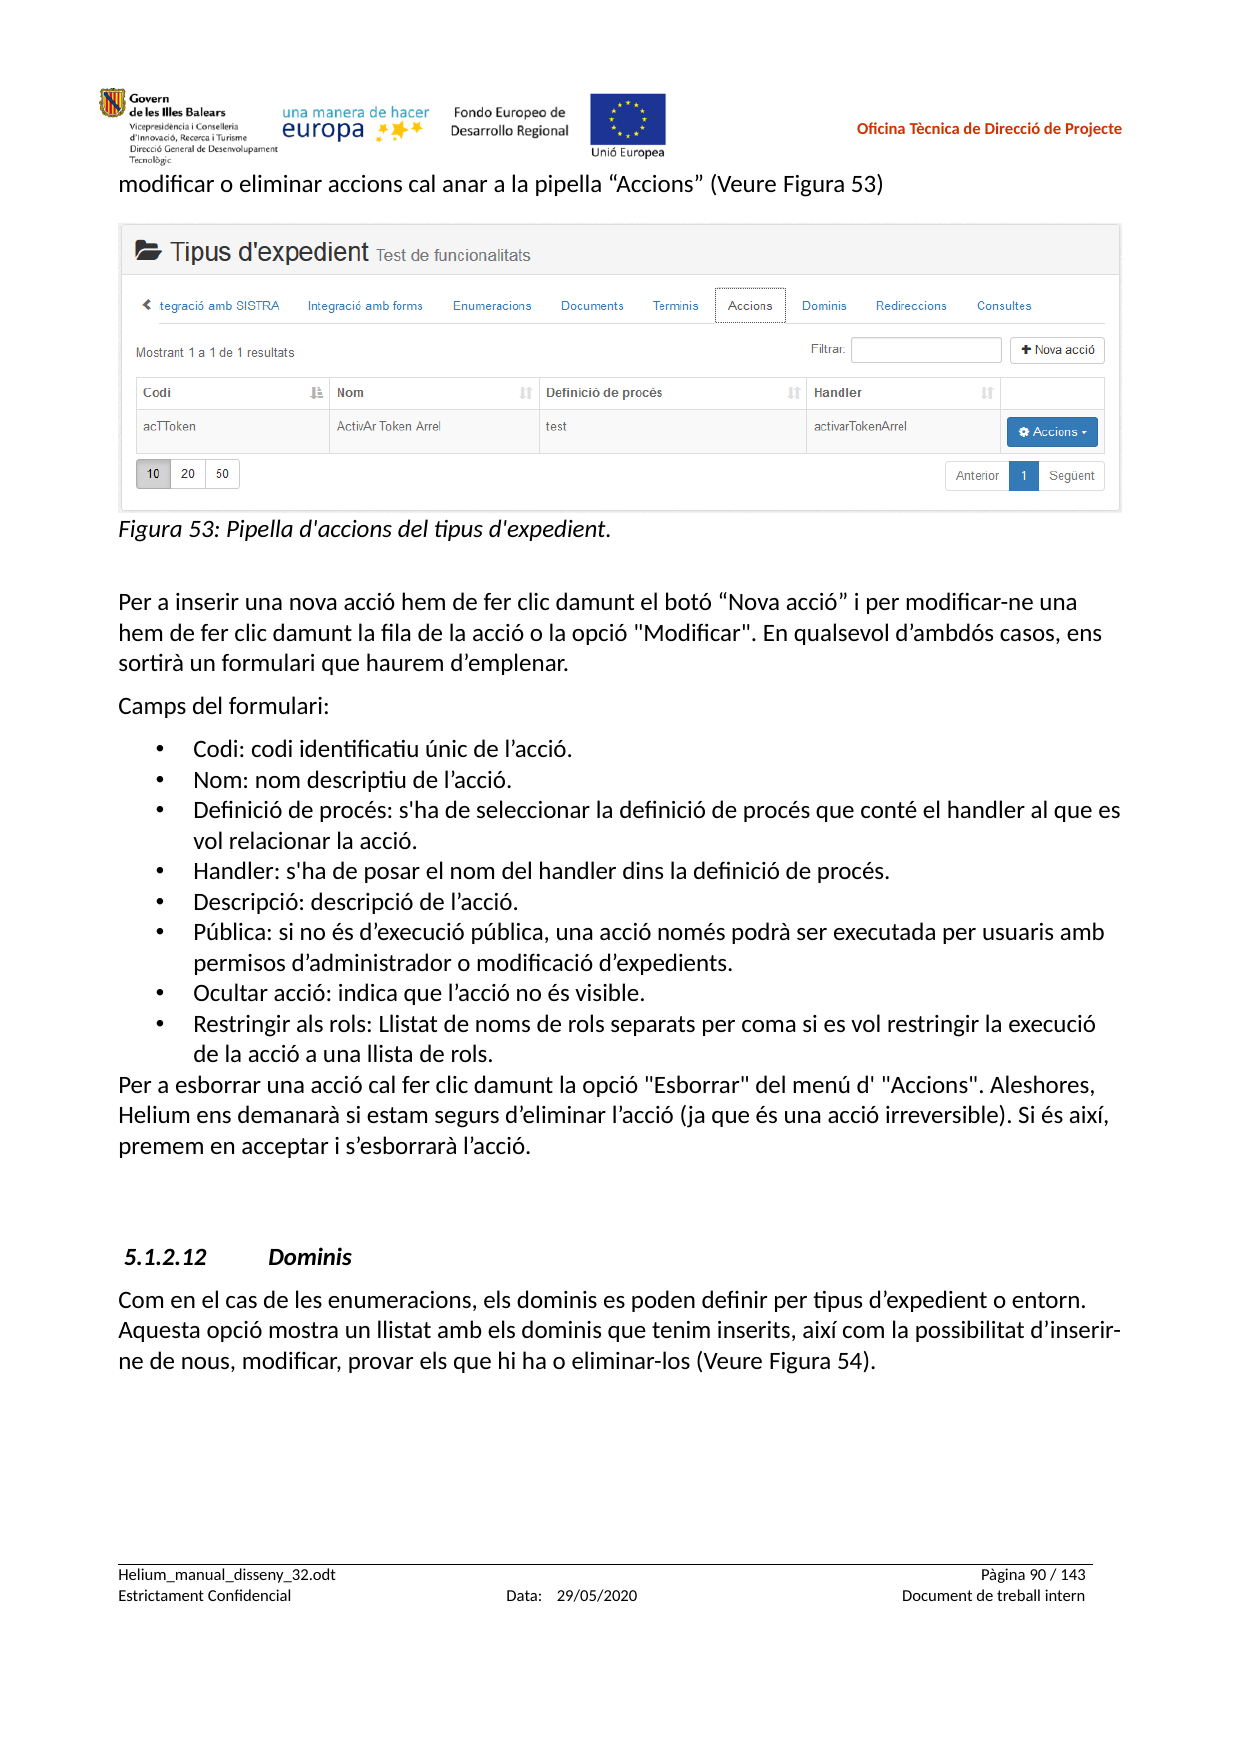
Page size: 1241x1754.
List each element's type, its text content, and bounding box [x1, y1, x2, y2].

subtitle Dominis [118, 1241, 1122, 1271]
text Com en el cas de les enumeracions, els dominis es poden definir per tipus d’expedient o entorn. Aquesta opció mostra un llistat amb els dominis que tenim inserits, així com la possibilitat d’inserir-ne de nous, modificar, provar els que hi ha o eliminar-los (Veure Figura 54). [118, 1284, 1122, 1376]
picture [118, 223, 1123, 513]
list Codi: codi identificatiu únic de l’acció. [156, 733, 1122, 764]
text Per a esborrar una acció cal fer clic damunt la opció "Esborrar" del menú d' "Accions". Aleshores, Helium ens demanarà si estam segurs d’eliminar l’acció (ja que és una acció irreversible). Si és així, premem en acceptar i s’esborrarà l’acció. [118, 1069, 1122, 1161]
text modificar o eliminar accions cal anar a la pipella “Accions” (Veure Figura 53) [118, 168, 1122, 198]
picture [99, 87, 668, 166]
text Per a inserir una nova acció hem de fer clic damunt el botó “Nova acció” i per modificar-ne una hem de fer clic damunt la fila de la acció o la opció "Modificar". En qualsevol d’ambdós casos, ens sortirà un formulari que haurem d’emplenar. [118, 586, 1122, 678]
list Handler: s'ha de posar el nom del handler dins la definició de procés. [156, 855, 1122, 886]
list Descripció: descripció de l’acció. [156, 886, 1122, 916]
list Pública: si no és d’execució pública, una acció només podrà ser executada per usuaris amb permisos d’administrador o modificació d’expedients. [156, 916, 1122, 977]
text Camps del formulari: [118, 690, 1122, 721]
list Definició de procés: s'ha de seleccionar la definició de procés que conté el handler al que es vol relacionar la acció. [156, 794, 1122, 855]
text Figura 53: Pipella d'accions del tipus d'expedient. [118, 513, 1122, 543]
list Restringir als rols: Llistat de noms de rols separats per coma si es vol restringir la execució de la acció a una llista de rols. [156, 1008, 1122, 1069]
list Nom: nom descriptiu de l’acció. [156, 764, 1122, 794]
list Ocultar acció: indica que l’acció no és visible. [156, 977, 1122, 1008]
